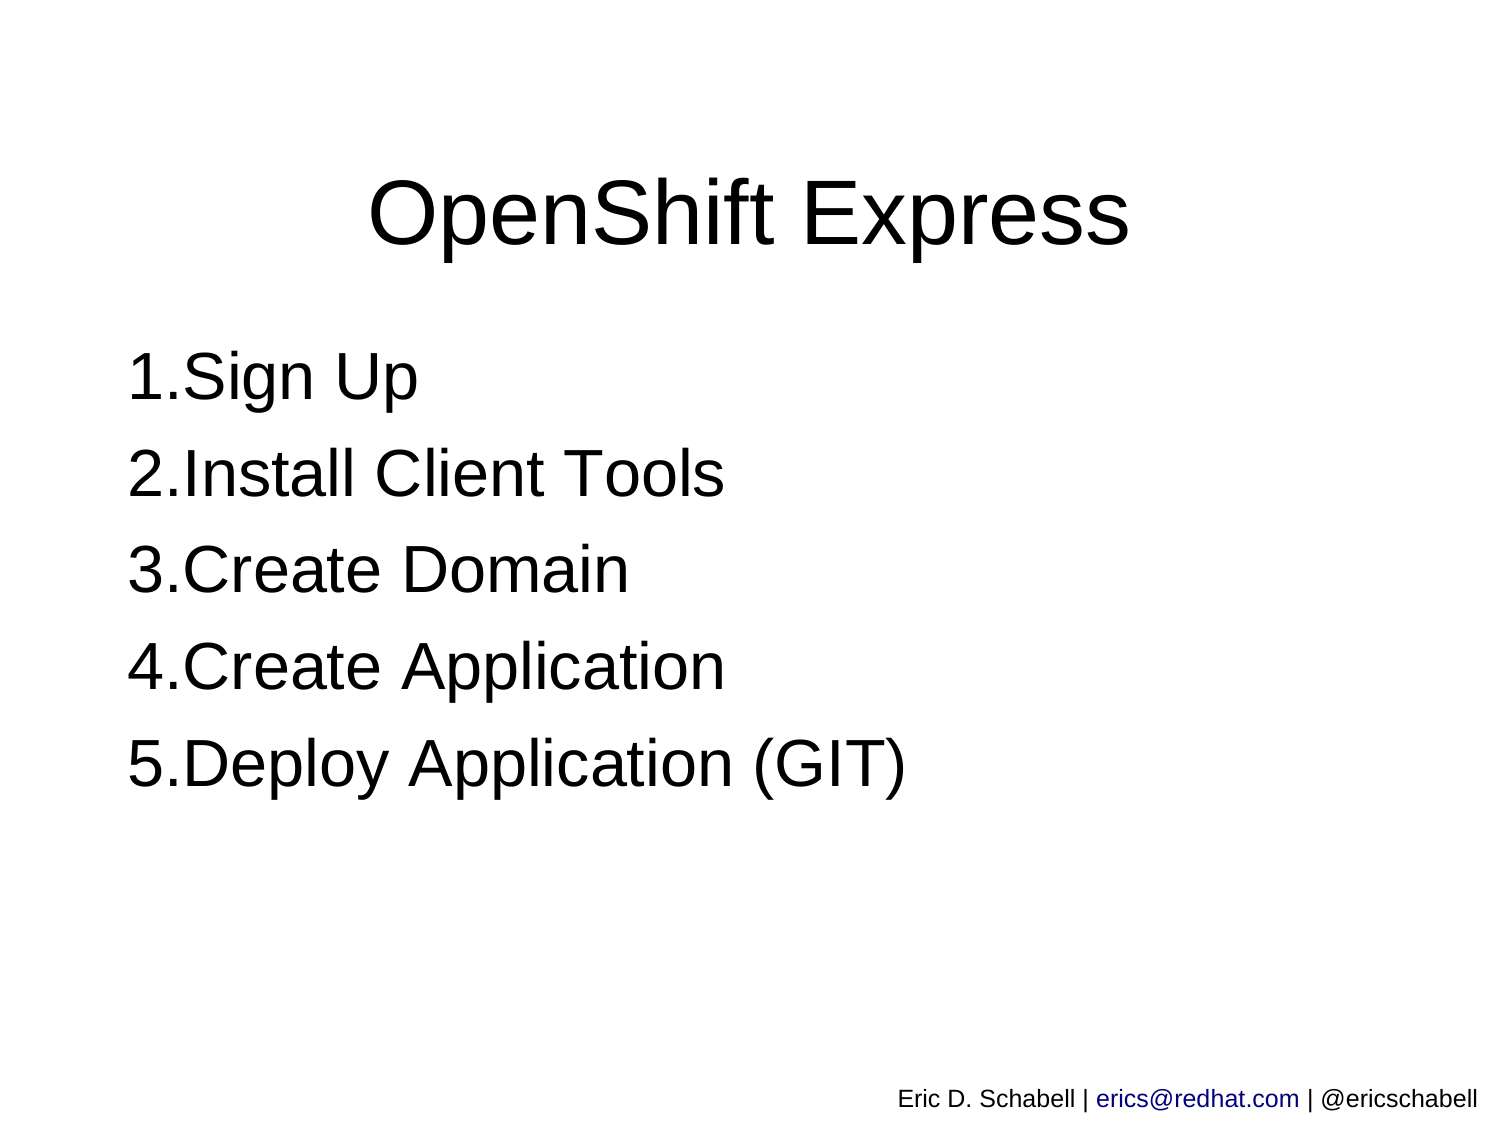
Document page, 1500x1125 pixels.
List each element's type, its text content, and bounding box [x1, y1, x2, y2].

title OpenShift Express [112, 112, 1388, 303]
list Sign Up Install Client Tools Create Domain Create Application Deploy Application (GIT) [112, 324, 1388, 1090]
